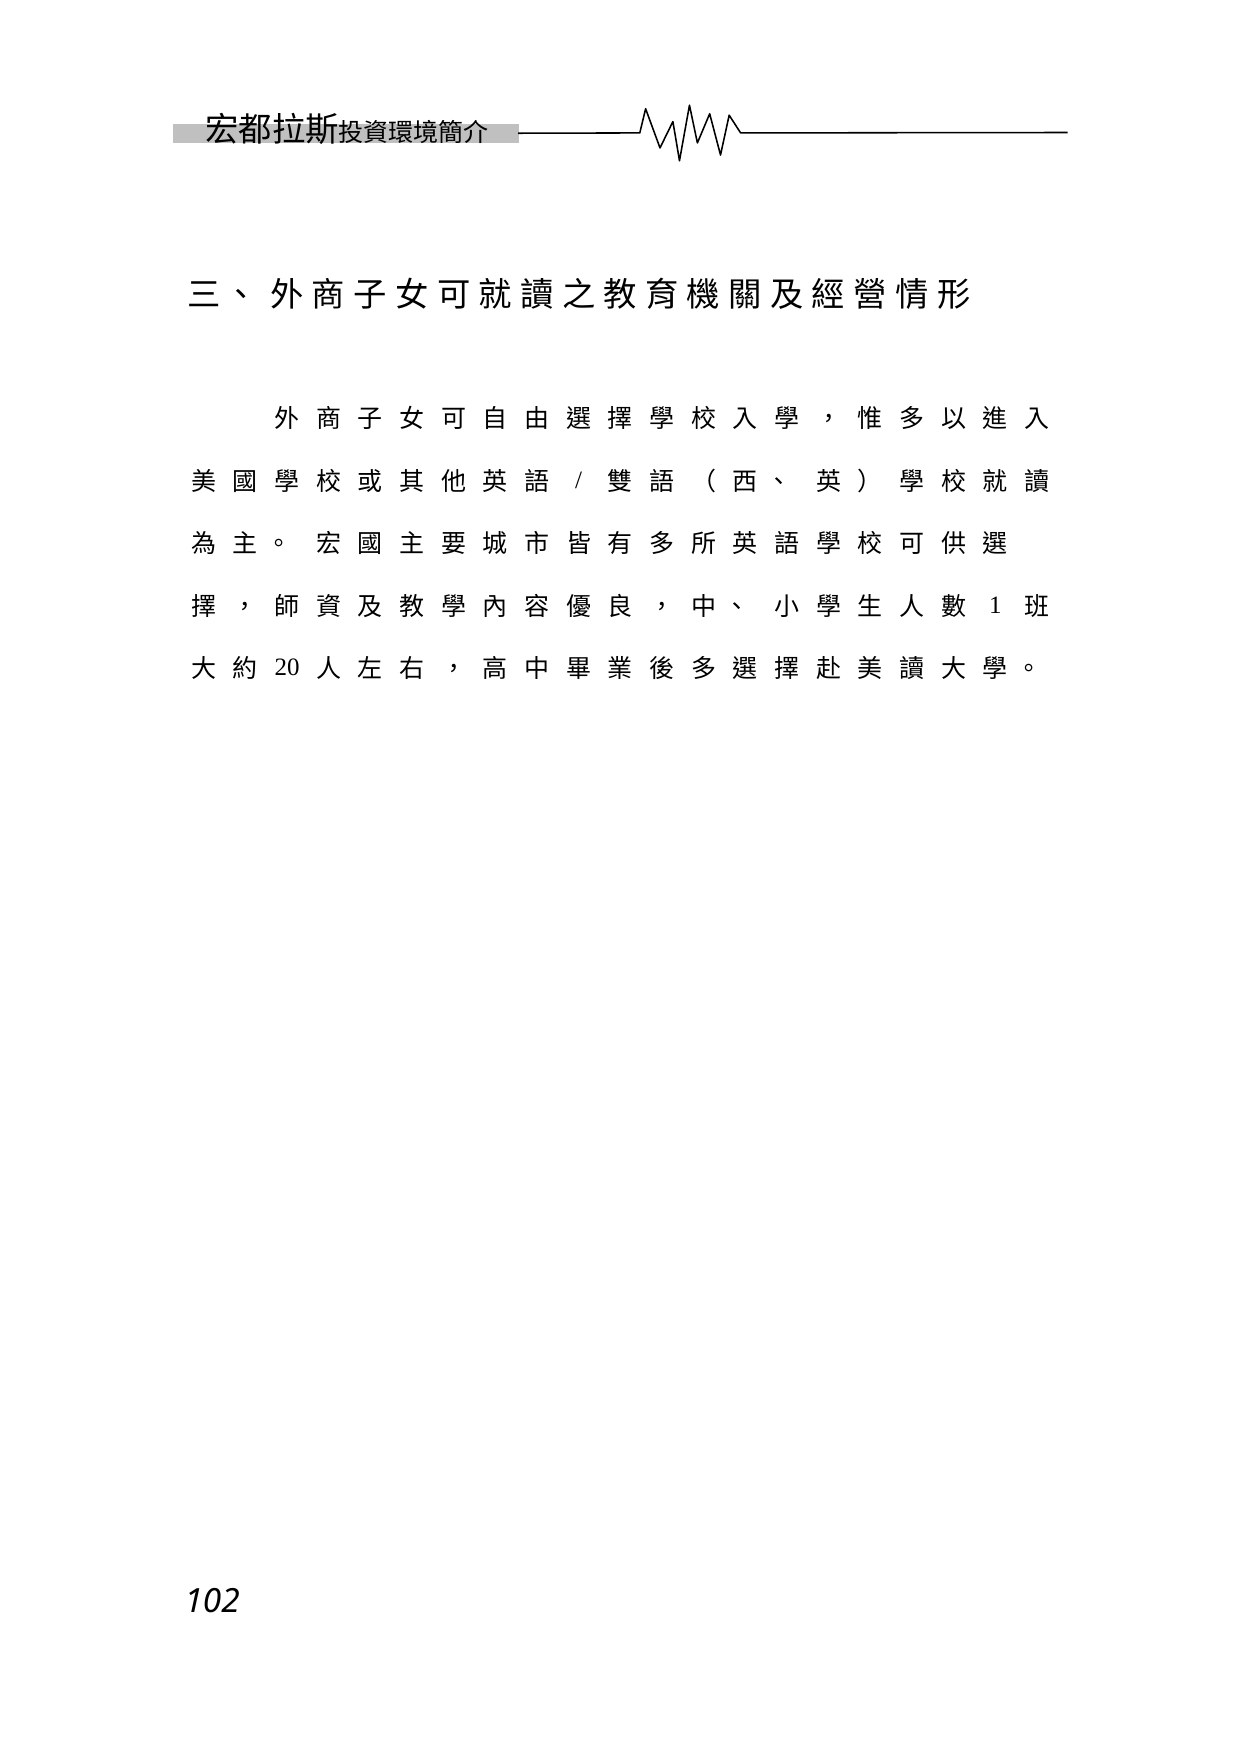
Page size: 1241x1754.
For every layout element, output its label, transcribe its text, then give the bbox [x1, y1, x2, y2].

text 三、外商子女可就讀之教育機關及經營情形 [183, 250, 1058, 313]
text 外商子女可自由選擇學校入學，惟多以進入美國學校或其他英語/雙語（西、英）學校就讀為主。宏國主要城市皆有多所英語學校可供選擇，師資及教學內容優良，中、小學生人數1班大約20人左右，高中畢業後多選擇赴美讀大學。 [183, 375, 1058, 688]
